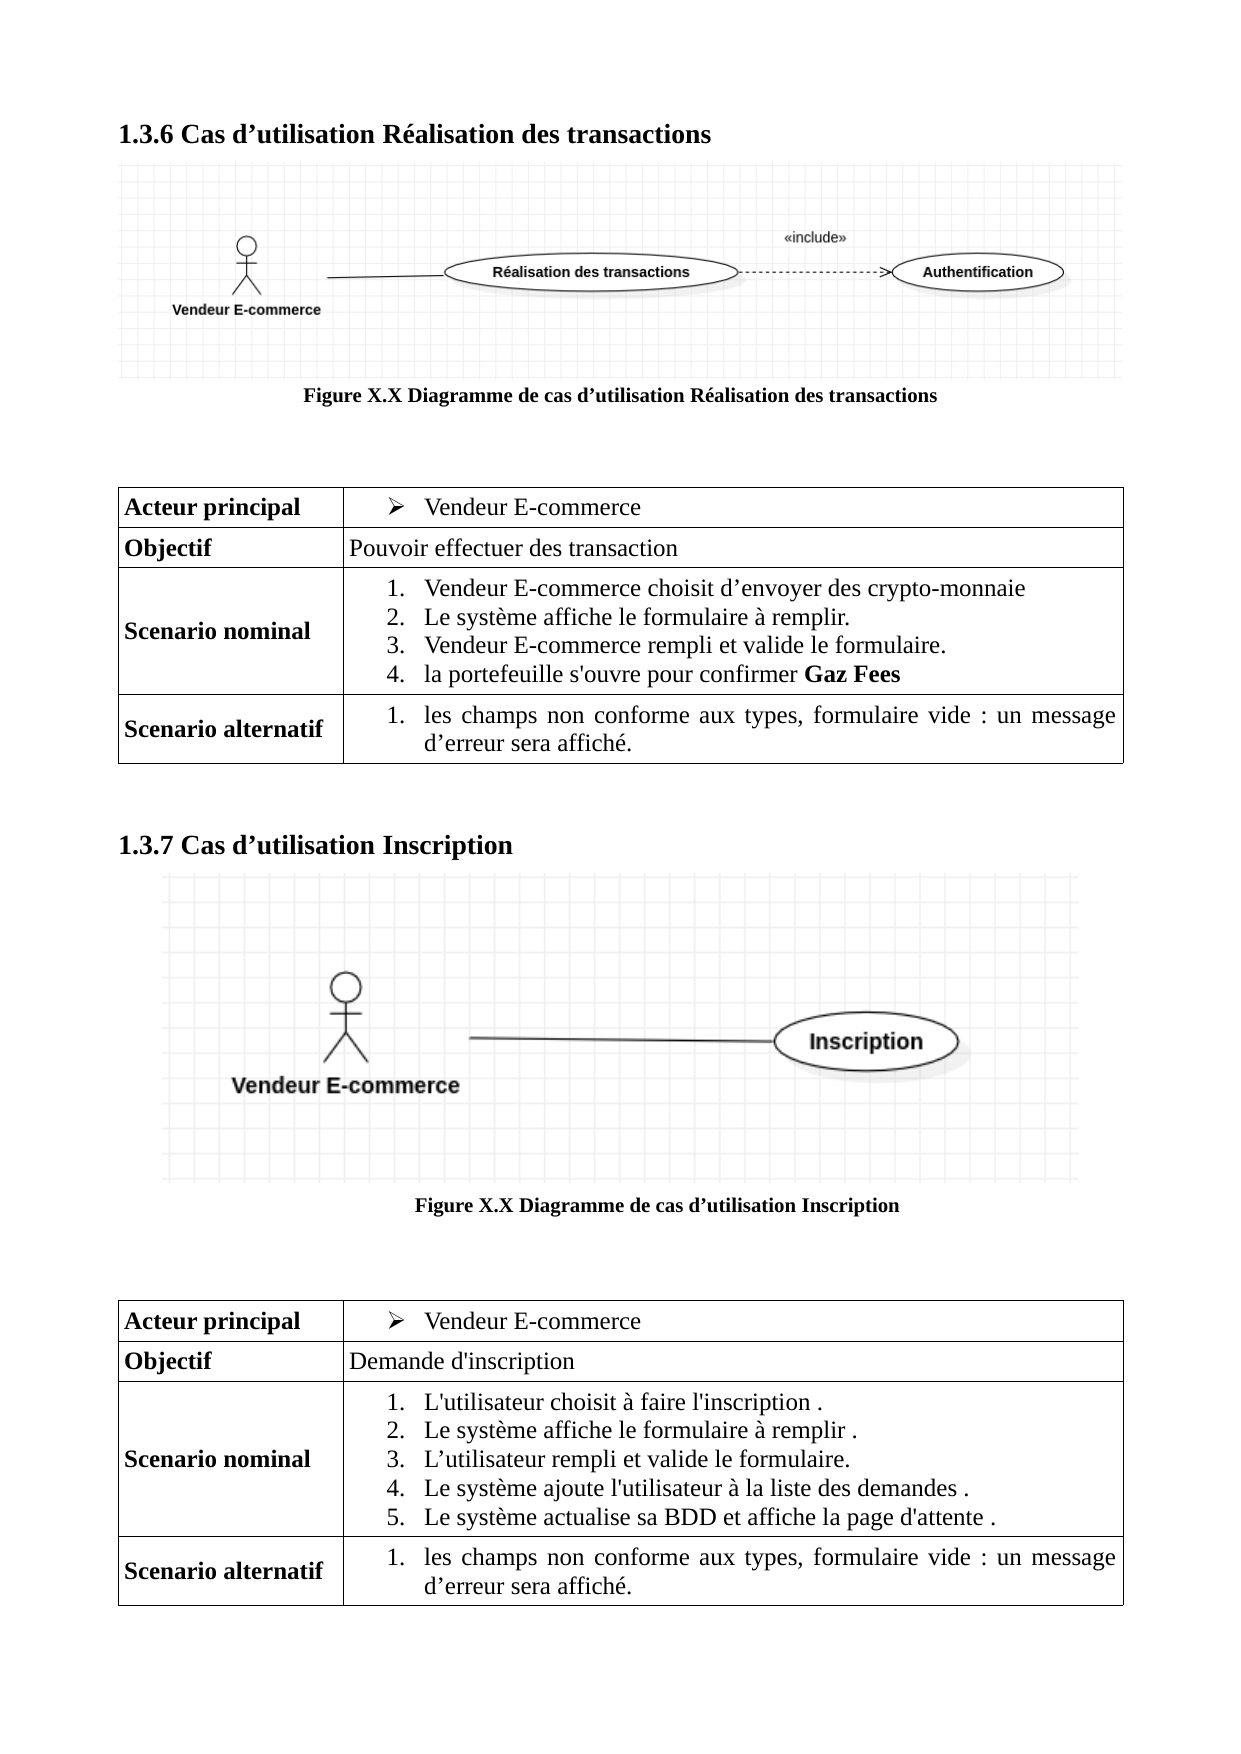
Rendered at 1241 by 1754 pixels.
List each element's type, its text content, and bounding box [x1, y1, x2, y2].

text Figure X.X Diagramme de cas d’utilisation Inscription [118, 1183, 1122, 1219]
table_cell Scenario nominal [119, 568, 343, 694]
table_header Vendeur E-commerce [344, 1301, 1123, 1341]
text Figure X.X Diagramme de cas d’utilisation Réalisation des transactions [118, 379, 1122, 407]
table_header Vendeur E-commerce [344, 488, 1123, 527]
table_cell Scenario alternatif [119, 1537, 343, 1605]
picture [161, 873, 1079, 1183]
table_cell Objectif [119, 528, 343, 567]
table_cell les champs non conforme aux types, formulaire vide : un message d’erreur sera affiché. [344, 695, 1123, 763]
table_cell Vendeur E-commerce choisit d’envoyer des crypto-monnaie Le système affiche le formulaire à remplir. Vendeur E-commerce rempli et valide le formulaire. la portefeuille s'ouvre pour confirmer Gaz Fees [344, 568, 1123, 694]
picture [118, 162, 1123, 379]
table_header Acteur principal [119, 1301, 343, 1341]
subtitle 1.3.6 Cas d’utilisation Réalisation des transactions [118, 118, 1122, 150]
table_cell les champs non conforme aux types, formulaire vide : un message d’erreur sera affiché. [344, 1537, 1123, 1605]
table_cell L'utilisateur choisit à faire l'inscription . Le système affiche le formulaire à remplir . L’utilisateur rempli et valide le formulaire. Le système ajoute l'utilisateur à la liste des demandes . Le système actualise sa BDD et affiche la page d'attente . [344, 1382, 1123, 1536]
subtitle 1.3.7 Cas d’utilisation Inscription [118, 829, 1122, 861]
table_cell Demande d'inscription [344, 1342, 1123, 1381]
table_cell Objectif [119, 1342, 343, 1381]
table_cell Pouvoir effectuer des transaction [344, 528, 1123, 567]
table_cell Scenario alternatif [119, 695, 343, 763]
table_header Acteur principal [119, 488, 343, 527]
table_cell Scenario nominal [119, 1382, 343, 1536]
